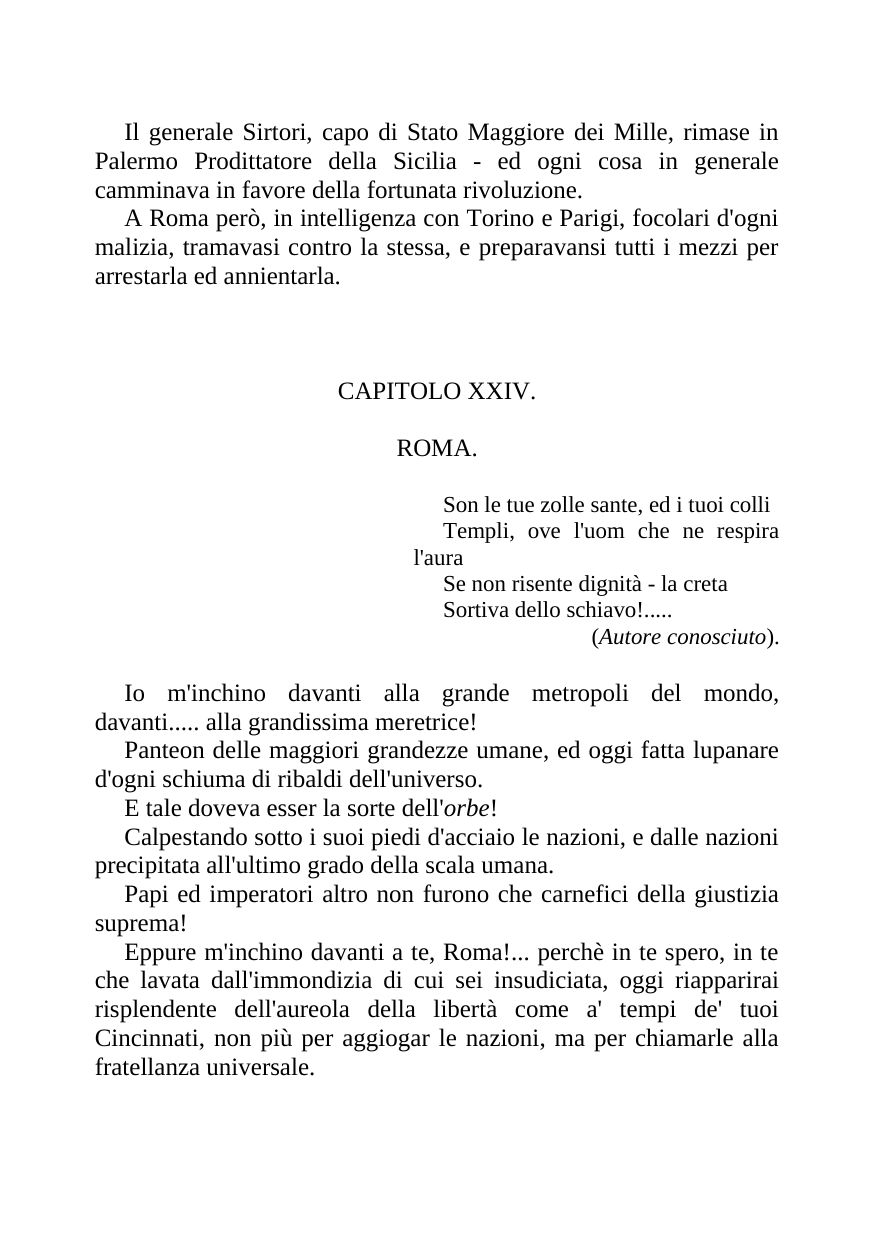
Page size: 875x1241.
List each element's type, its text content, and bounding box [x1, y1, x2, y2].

text Papi ed imperatori altro non furono che carnefici della giustizia suprema! [94, 879, 779, 937]
text Panteon delle maggiori grandezze umane, ed oggi fatta lupanare d'ogni schiuma di ribaldi dell'universo. [94, 735, 779, 793]
text Templi, ove l'uom che ne respira l'aura [413, 517, 779, 570]
text ROMA. [94, 433, 779, 462]
text Il generale Sirtori, capo di Stato Maggiore dei Mille, rimase in Palermo Prodittatore della Sicilia - ed ogni cosa in generale camminava in favore della fortunata rivoluzione. [94, 117, 779, 203]
text (Autore conosciuto). [413, 623, 779, 649]
text Sortiva dello schiavo!..... [413, 596, 779, 623]
text A Roma però, in intelligenza con Torino e Parigi, focolari d'ogni malizia, tramavasi contro la stessa, e preparavansi tutti i mezzi per arrestarla ed annientarla. [94, 203, 779, 290]
text CAPITOLO XXIV. [94, 376, 779, 405]
text Se non risente dignità - la creta [413, 570, 779, 596]
text Son le tue zolle sante, ed i tuoi colli [413, 491, 779, 517]
text Eppure m'inchino davanti a te, Roma!... perchè in te spero, in te che lavata dall'immondizia di cui sei insudiciata, oggi riapparirai risplendente dell'aureola della libertà come a' tempi de' tuoi Cincinnati, non più per aggiogar le nazioni, ma per chiamarle alla fratellanza universale. [94, 937, 779, 1080]
text E tale doveva esser la sorte dell'orbe! [94, 793, 779, 822]
text Io m'inchino davanti alla grande metropoli del mondo, davanti..... alla grandissima meretrice! [94, 678, 779, 735]
text Calpestando sotto i suoi piedi d'acciaio le nazioni, e dalle nazioni precipitata all'ultimo grado della scala umana. [94, 822, 779, 879]
